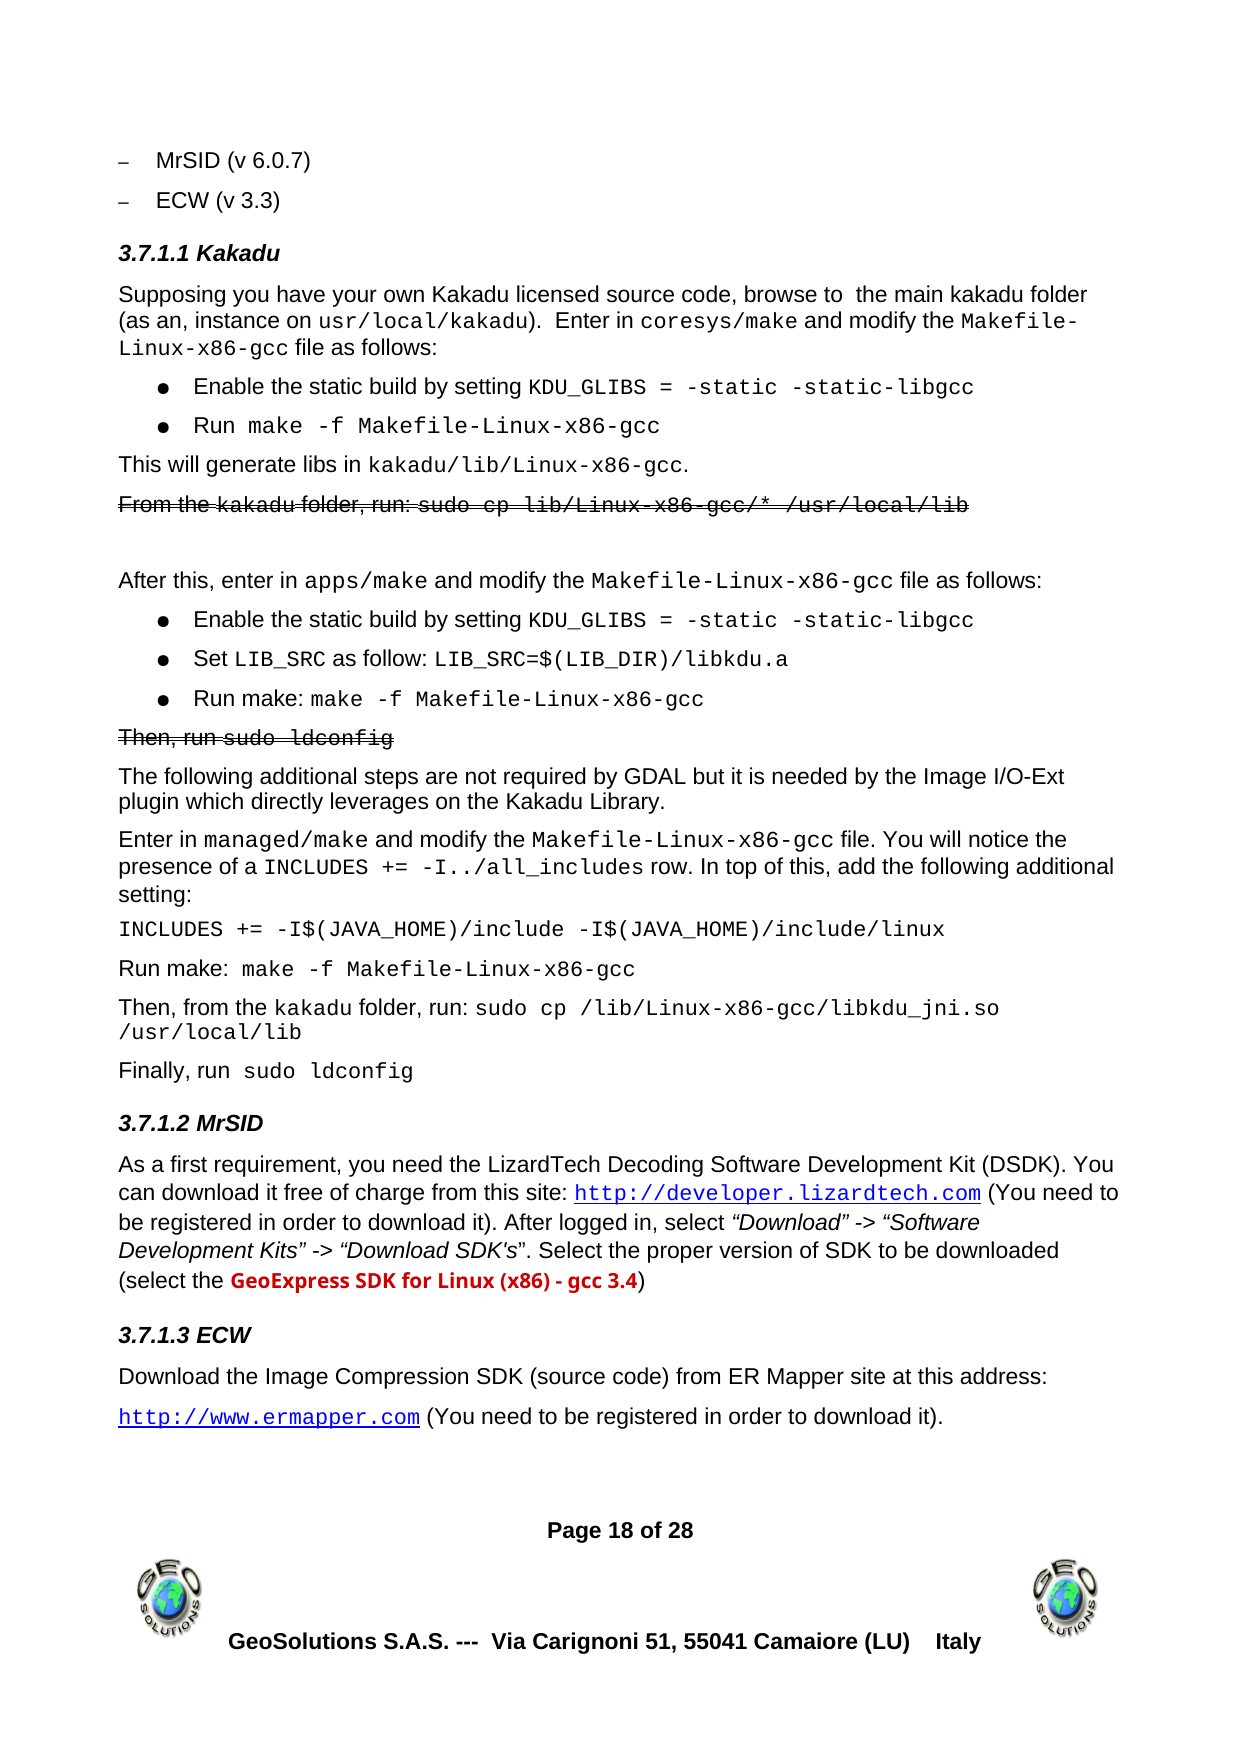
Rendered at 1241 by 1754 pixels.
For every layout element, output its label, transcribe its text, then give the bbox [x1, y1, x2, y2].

list ECW (v 3.3) [118, 187, 1122, 213]
subtitle Kakadu [118, 241, 1122, 267]
text Supposing you have your own Kakadu licensed source code, browse to the main kakadu folder (as an, instance on usr/local/kakadu). Enter in coresys/make and modify the Makefile-Linux-x86-gcc file as follows: [118, 282, 1122, 362]
text From the kakadu folder, run: sudo cp lib/Linux-x86-gcc/* /usr/local/lib [118, 491, 1122, 518]
text After this, enter in apps/make and modify the Makefile-Linux-x86-gcc file as follows: [118, 568, 1122, 595]
text INCLUDES += -I$(JAVA_HOME)/include -I$(JAVA_HOME)/include/linux [118, 919, 1122, 943]
list Set LIB_SRC as follow: LIB_SRC=$(LIB_DIR)/libkdu.a [156, 646, 1122, 673]
text As a first requirement, you need the LizardTech Decoding Software Development Kit (DSDK). You can download it free of charge from this site: http://developer.lizardtech.com (You need to be registered in order to download it). After logged in, select “Download” -> “Software Development Kits” -> “Download SDK's”. Select the proper version of SDK to be downloaded (select the GeoExpress SDK for Linux (x86) - gcc 3.4) [118, 1152, 1122, 1294]
text Download the Image Compression SDK (source code) from ER Mapper site at this address: [118, 1363, 1122, 1389]
list MrSID (v 6.0.7) [118, 148, 1122, 173]
picture [1030, 1552, 1101, 1641]
text Finally, run sudo ldconfig [118, 1058, 1122, 1085]
text Then, from the kakadu folder, run: sudo cp /lib/Linux-x86-gcc/libkdu_jni.so /usr/local/lib [118, 994, 1122, 1046]
text Enter in managed/make and modify the Makefile-Linux-x86-gcc file. You will notice the presence of a INCLUDES += -I../all_includes row. In top of this, add the following additional setting: [118, 826, 1122, 907]
subtitle ECW [118, 1322, 1122, 1348]
subtitle MrSID [118, 1110, 1122, 1136]
text Run make: make -f Makefile-Linux-x86-gcc [118, 955, 1122, 982]
list Run make: make -f Makefile-Linux-x86-gcc [156, 685, 1122, 712]
picture [134, 1552, 205, 1641]
list Enable the static build by setting KDU_GLIBS = -static -static-libgcc [156, 607, 1122, 634]
list Run make -f Makefile-Linux-x86-gcc [156, 413, 1122, 440]
text Then, run sudo ldconfig [118, 724, 1122, 752]
text The following additional steps are not required by GDAL but it is needed by the Image I/O-Ext plugin which directly leverages on the Kakadu Library. [118, 763, 1122, 814]
text http://www.ermapper.com (You need to be registered in order to download it). [118, 1403, 1122, 1431]
list Enable the static build by setting KDU_GLIBS = -static -static-libgcc [156, 374, 1122, 401]
text This will generate libs in kakadu/lib/Linux-x86-gcc. [118, 452, 1122, 479]
